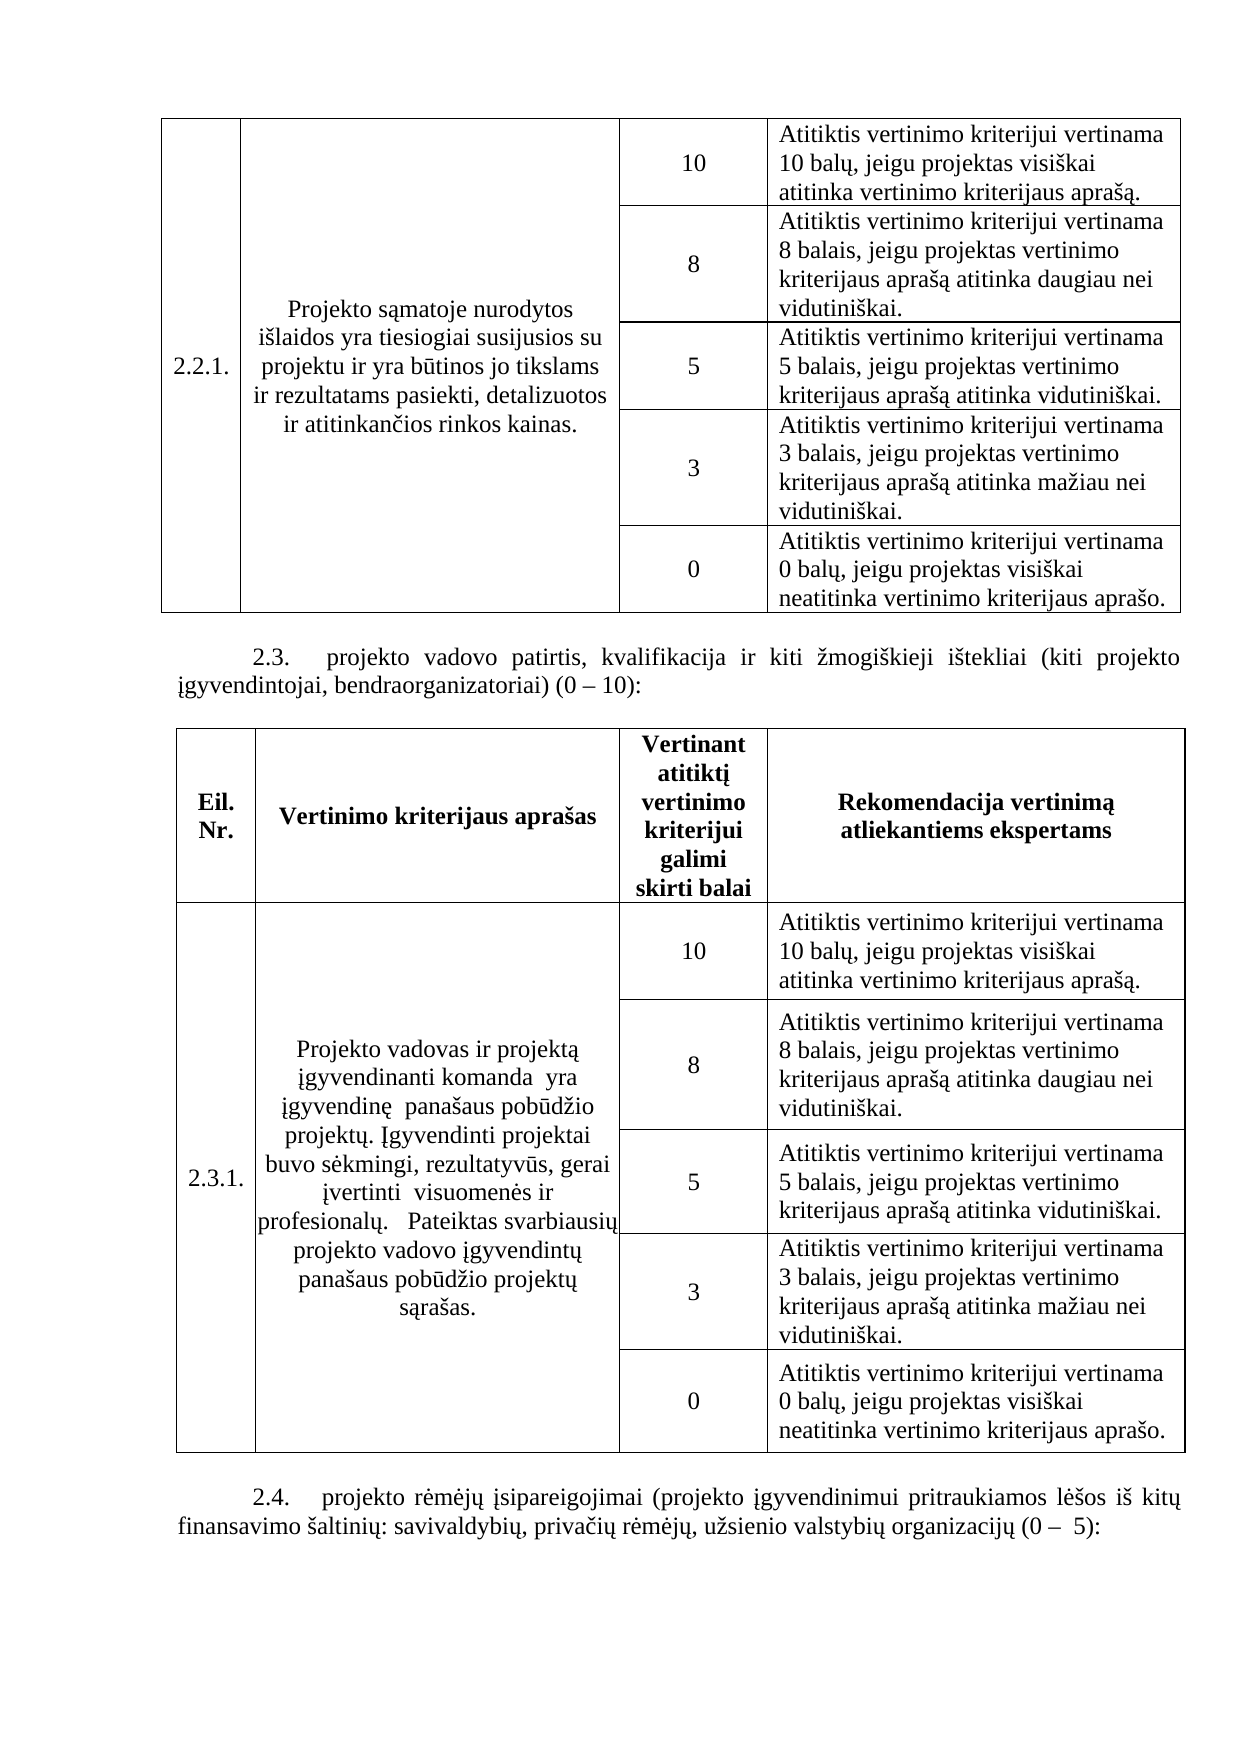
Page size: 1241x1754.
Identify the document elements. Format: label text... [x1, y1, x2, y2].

table_cell 3 [620, 1234, 767, 1348]
table_header Vertinimo kriterijaus aprašas [256, 729, 619, 902]
table_cell 5 [620, 1130, 767, 1232]
table_header Rekomendacija vertinimą atliekantiems ekspertams [768, 729, 1184, 902]
table_cell 3 [620, 410, 767, 525]
table_cell Atitiktis vertinimo kriterijui vertinama 10 balų, jeigu projektas visiškai atitinka vertinimo kriterijaus aprašą. [768, 903, 1184, 999]
table_cell Projekto vadovas ir projektą įgyvendinanti komanda yra įgyvendinę panašaus pobūdžio projektų. Įgyvendinti projektai buvo sėkmingi, rezultatyvūs, gerai įvertinti visuomenės ir profesionalų. Pateiktas svarbiausių projekto vadovo įgyvendintų panašaus pobūdžio projektų sąrašas. [256, 903, 619, 1452]
table_cell 0 [620, 526, 767, 612]
table_cell 10 [620, 903, 767, 999]
table_header Vertinant atitiktį vertinimo kriterijui galimi skirti balai [620, 729, 767, 902]
table_cell 0 [620, 1350, 767, 1452]
table_cell Atitiktis vertinimo kriterijui vertinama 8 balais, jeigu projektas vertinimo kriterijaus aprašą atitinka daugiau nei vidutiniškai. [768, 206, 1180, 321]
table_cell Atitiktis vertinimo kriterijui vertinama 0 balų, jeigu projektas visiškai neatitinka vertinimo kriterijaus aprašo. [768, 526, 1180, 612]
table_cell 2.3.1. [177, 903, 255, 1452]
table_cell 5 [620, 323, 767, 409]
table_cell 10 [620, 119, 767, 205]
table_cell Atitiktis vertinimo kriterijui vertinama 5 balais, jeigu projektas vertinimo kriterijaus aprašą atitinka vidutiniškai. [768, 1130, 1184, 1232]
table_cell Atitiktis vertinimo kriterijui vertinama 10 balų, jeigu projektas visiškai atitinka vertinimo kriterijaus aprašą. [768, 119, 1180, 205]
text 2.4. projekto rėmėjų įsipareigojimai (projekto įgyvendinimui pritraukiamos lėšos iš kitų finansavimo šaltinių: savivaldybių, privačių rėmėjų, užsienio valstybių organizacijų (0 – 5): [177, 1482, 1181, 1539]
table_header Eil. Nr. [177, 729, 255, 902]
table_cell Atitiktis vertinimo kriterijui vertinama 0 balų, jeigu projektas visiškai neatitinka vertinimo kriterijaus aprašo. [768, 1350, 1184, 1452]
table_cell 8 [620, 206, 767, 321]
table_cell Projekto sąmatoje nurodytos išlaidos yra tiesiogiai susijusios su projektu ir yra būtinos jo tikslams ir rezultatams pasiekti, detalizuotos ir atitinkančios rinkos kainas. [241, 119, 619, 612]
text 2.3. projekto vadovo patirtis, kvalifikacija ir kiti žmogiškieji ištekliai (kiti projekto įgyvendintojai, bendraorganizatoriai) (0 – 10): [177, 642, 1181, 699]
table_cell 8 [620, 1000, 767, 1128]
table_cell Atitiktis vertinimo kriterijui vertinama 5 balais, jeigu projektas vertinimo kriterijaus aprašą atitinka vidutiniškai. [768, 323, 1180, 409]
table_cell Atitiktis vertinimo kriterijui vertinama 3 balais, jeigu projektas vertinimo kriterijaus aprašą atitinka mažiau nei vidutiniškai. [768, 410, 1180, 525]
table_cell Atitiktis vertinimo kriterijui vertinama 8 balais, jeigu projektas vertinimo kriterijaus aprašą atitinka daugiau nei vidutiniškai. [768, 1000, 1184, 1128]
table_cell 2.2.1. [162, 119, 240, 612]
table_cell Atitiktis vertinimo kriterijui vertinama 3 balais, jeigu projektas vertinimo kriterijaus aprašą atitinka mažiau nei vidutiniškai. [768, 1234, 1184, 1348]
